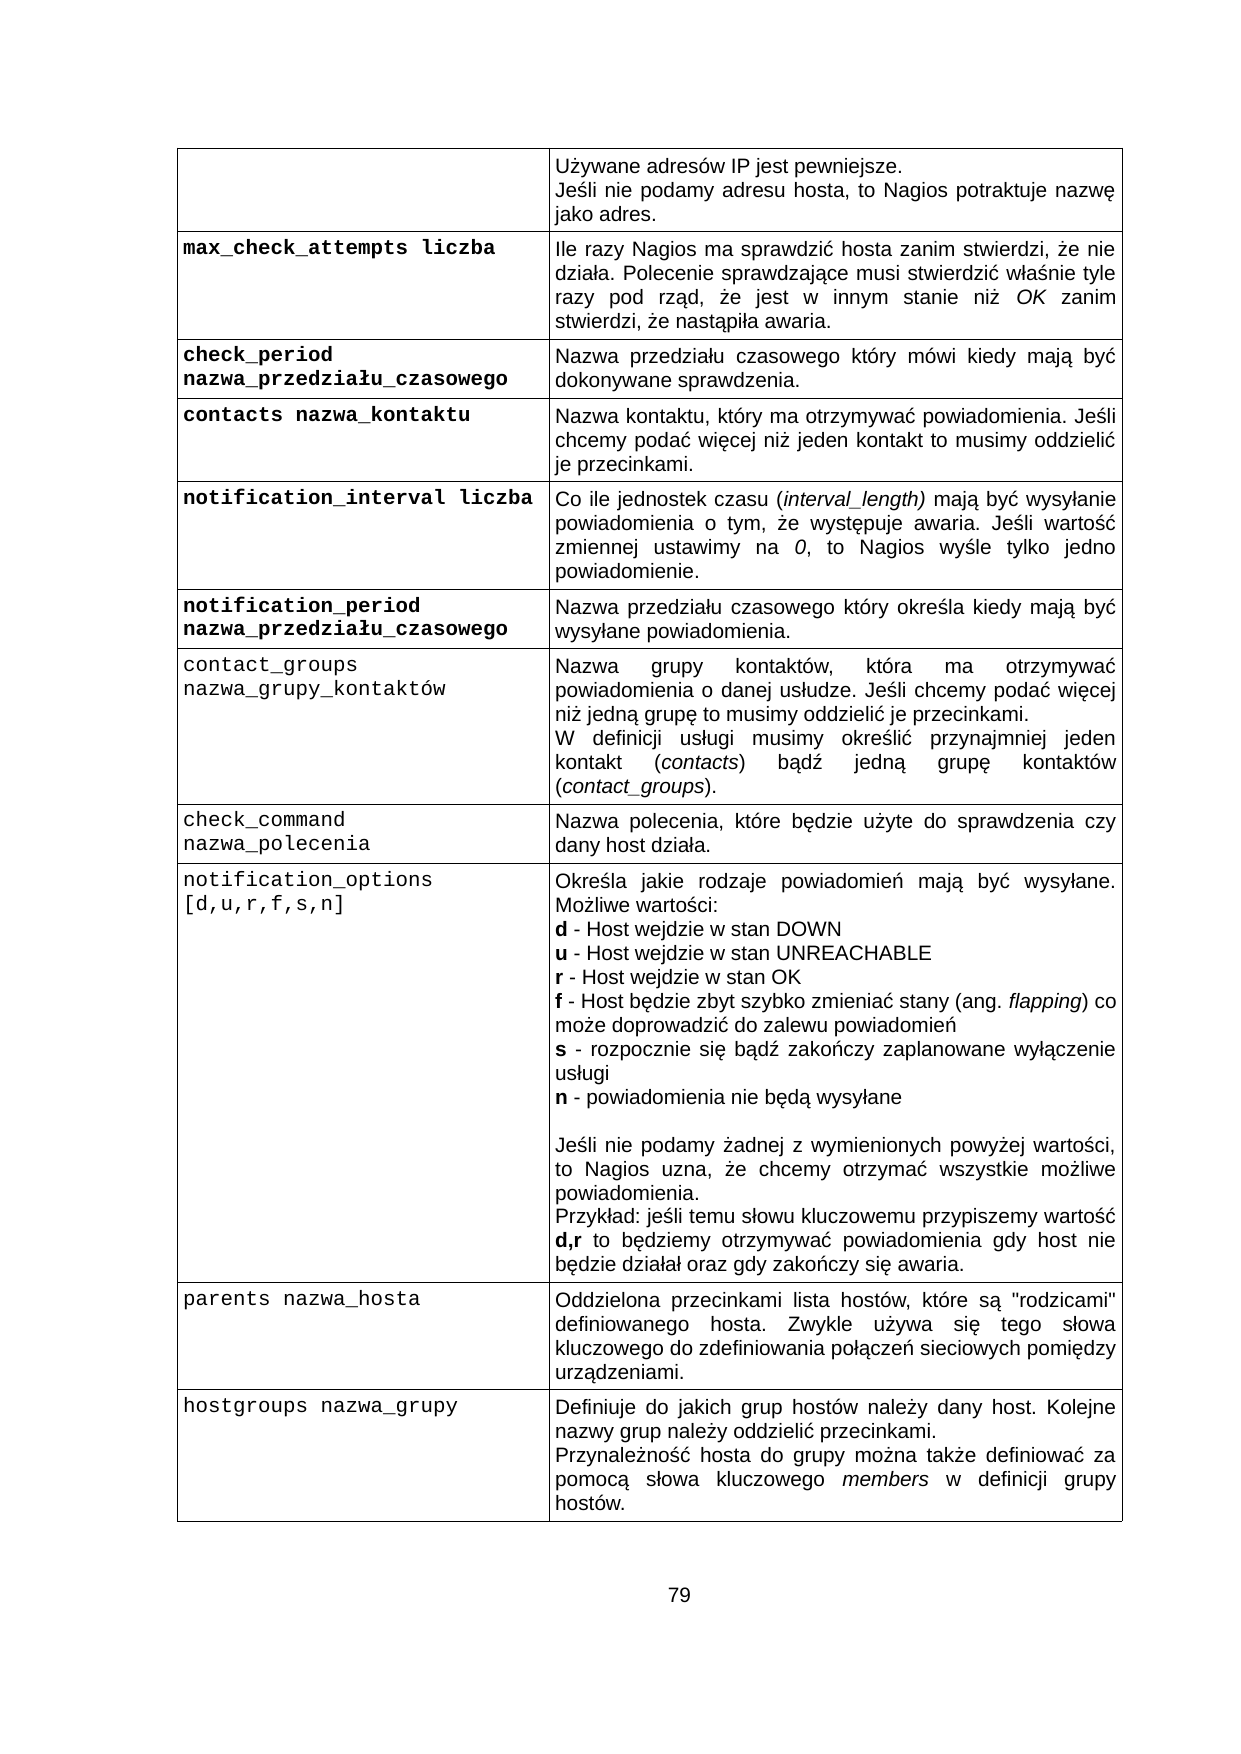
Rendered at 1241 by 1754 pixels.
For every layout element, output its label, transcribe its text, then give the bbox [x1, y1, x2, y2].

table_cell notification_options [d,u,r,f,s,n] [178, 864, 549, 1282]
table_cell Nazwa polecenia, które będzie użyte do sprawdzenia czy dany host działa. [550, 805, 1122, 863]
table_cell max_check_attempts liczba [178, 232, 549, 338]
table_cell Ile razy Nagios ma sprawdzić hosta zanim stwierdzi, że nie działa. Polecenie sprawdzające musi stwierdzić właśnie tyle razy pod rząd, że jest w innym stanie niż OK zanim stwierdzi, że nastąpiła awaria. [550, 232, 1122, 338]
table_cell Co ile jednostek czasu (interval_length) mają być wysyłanie powiadomienia o tym, że występuje awaria. Jeśli wartość zmiennej ustawimy na 0, to Nagios wyśle tylko jedno powiadomienie. [550, 482, 1122, 589]
table_cell contacts nazwa_kontaktu [178, 399, 549, 481]
table_cell Nazwa kontaktu, który ma otrzymywać powiadomienia. Jeśli chcemy podać więcej niż jeden kontakt to musimy oddzielić je przecinkami. [550, 399, 1122, 481]
table_cell contact_groups nazwa_grupy_kontaktów [178, 649, 549, 803]
table_cell check_period nazwa_przedziału_czasowego [178, 340, 549, 398]
table_cell notification_interval liczba [178, 482, 549, 589]
table_cell parents nazwa_hosta [178, 1283, 549, 1389]
table_cell Definiuje do jakich grup hostów należy dany host. Kolejne nazwy grup należy oddzielić przecinkami. Przynależność hosta do grupy można także definiować za pomocą słowa kluczowego members w definicji grupy hostów. [550, 1390, 1122, 1521]
table_cell Nazwa grupy kontaktów, która ma otrzymywać powiadomienia o danej usłudze. Jeśli chcemy podać więcej niż jedną grupę to musimy oddzielić je przecinkami. W definicji usługi musimy określić przynajmniej jeden kontakt (contacts) bądź jedną grupę kontaktów (contact_groups). [550, 649, 1122, 803]
table_cell Określa jakie rodzaje powiadomień mają być wysyłane. Możliwe wartości: d - Host wejdzie w stan DOWN u - Host wejdzie w stan UNREACHABLE r - Host wejdzie w stan OK f - Host będzie zbyt szybko zmieniać stany (ang. flapping) co może doprowadzić do zalewu powiadomień s - rozpocznie się bądź zakończy zaplanowane wyłączenie usługi n - powiadomienia nie będą wysyłane Jeśli nie podamy żadnej z wymienionych powyżej wartości, to Nagios uzna, że chcemy otrzymać wszystkie możliwe powiadomienia. Przykład: jeśli temu słowu kluczowemu przypiszemy wartość d,r to będziemy otrzymywać powiadomienia gdy host nie będzie działał oraz gdy zakończy się awaria. [550, 864, 1122, 1282]
table_cell hostgroups nazwa_grupy [178, 1390, 549, 1521]
table_cell [178, 149, 549, 231]
table_cell Oddzielona przecinkami lista hostów, które są "rodzicami" definiowanego hosta. Zwykle używa się tego słowa kluczowego do zdefiniowania połączeń sieciowych pomiędzy urządzeniami. [550, 1283, 1122, 1389]
table_cell notification_period nazwa_przedziału_czasowego [178, 590, 549, 648]
table_cell Używane adresów IP jest pewniejsze. Jeśli nie podamy adresu hosta, to Nagios potraktuje nazwę jako adres. [550, 149, 1122, 231]
table_cell check_command nazwa_polecenia [178, 805, 549, 863]
table_cell Nazwa przedziału czasowego który określa kiedy mają być wysyłane powiadomienia. [550, 590, 1122, 648]
table_cell Nazwa przedziału czasowego który mówi kiedy mają być dokonywane sprawdzenia. [550, 340, 1122, 398]
